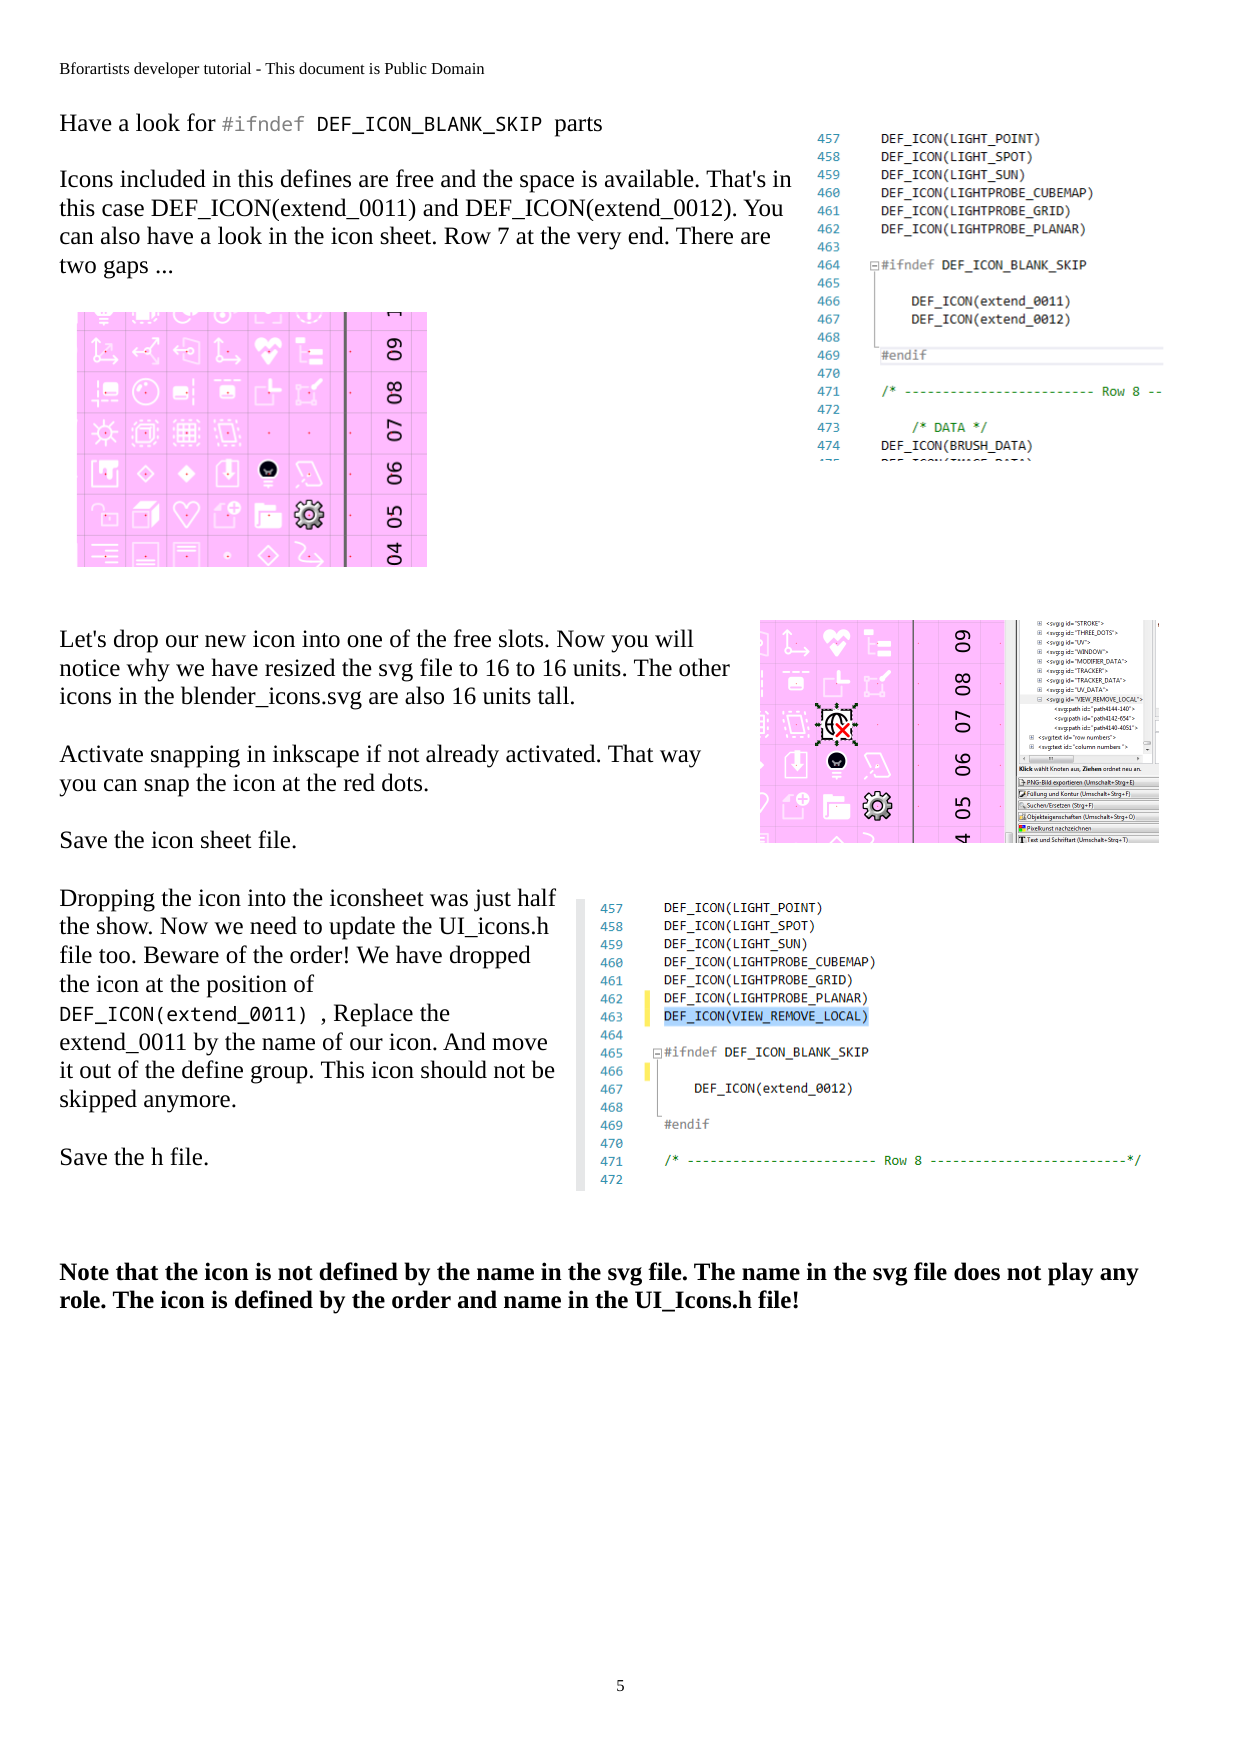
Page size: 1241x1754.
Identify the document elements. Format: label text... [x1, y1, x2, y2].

text Save the h file. [59, 1142, 576, 1171]
picture [76, 312, 427, 567]
picture [576, 899, 1174, 1191]
text Save the icon sheet file. [59, 825, 1181, 854]
text Dropping the icon into the iconsheet was just half the show. Now we need to update the UI_icons.h file too. Beware of the order! We have dropped the icon at the position of DEF_ICON(extend_0011) , Replace the extend_0011 by the name of our icon. And move it out of the define group. This icon should not be skipped anymore. [59, 883, 1181, 1113]
picture [760, 620, 1159, 843]
text Note that the icon is not defined by the name in the svg file. The name in the svg file does not play any role. The icon is defined by the order and name in the UI_Icons.h file! [59, 1257, 1181, 1314]
text Let's drop our new icon into one of the free slots. Now you will notice why we have resized the svg file to 16 to 16 units. The other icons in the blender_icons.svg are also 16 units tall. [59, 624, 760, 710]
text Have a look for #ifndef DEF_ICON_BLANK_SKIP parts [59, 108, 1181, 137]
picture [812, 130, 1164, 461]
text Activate snapping in inkscape if not already activated. That way you can snap the icon at the red dots. [59, 739, 760, 796]
text Icons included in this defines are free and the space is available. That's in this case DEF_ICON(extend_0011) and DEF_ICON(extend_0012). You can also have a look in the icon sheet. Row 7 at the very end. There are two gaps ... [59, 164, 812, 279]
